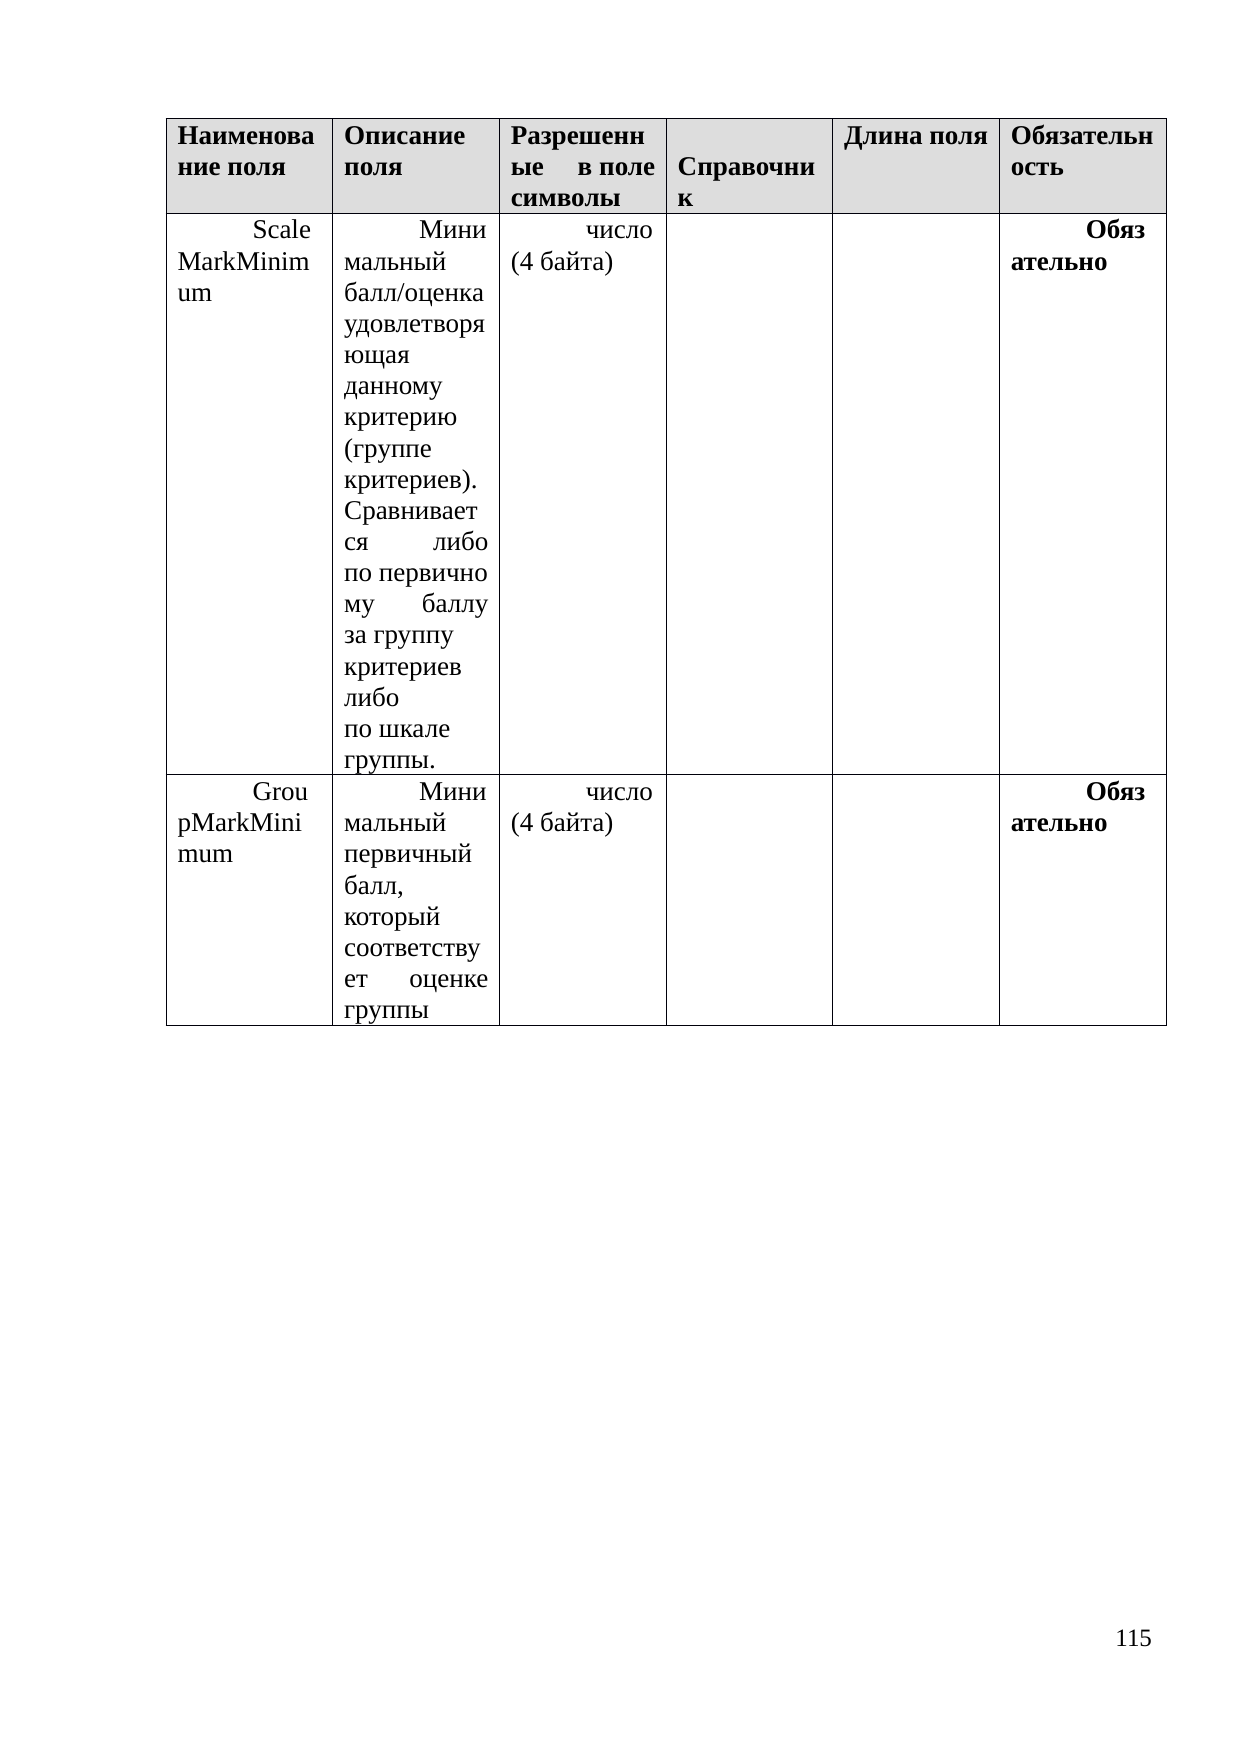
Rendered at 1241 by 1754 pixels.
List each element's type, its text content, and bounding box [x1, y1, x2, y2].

table_header Наименование поля [167, 119, 332, 213]
table_cell [833, 775, 999, 1024]
table_cell Минимальный первичный балл, который соответствует оценке группы [333, 775, 499, 1024]
table_cell [833, 214, 999, 774]
table_cell ScaleMarkMinimum [167, 214, 332, 774]
table_cell число (4 байта) [500, 214, 666, 774]
table_cell [667, 775, 832, 1024]
table_cell [667, 214, 832, 774]
table_cell число (4 байта) [500, 775, 666, 1024]
table_cell Обязательно [1000, 775, 1166, 1024]
table_header Разрешенные в поле символы [500, 119, 666, 213]
table_cell GroupMarkMinimum [167, 775, 332, 1024]
table_header Обязательность [1000, 119, 1166, 213]
table_header Длина поля [833, 119, 999, 213]
table_cell Минимальный балл/оценка удовлетворяющая данному критерию (группе критериев). Сравнивается либо по первичному баллу за группу критериев либо по шкале группы. [333, 214, 499, 774]
table_header Справочник [667, 119, 832, 213]
table_cell Обязательно [1000, 214, 1166, 774]
table_header Описание поля [333, 119, 499, 213]
